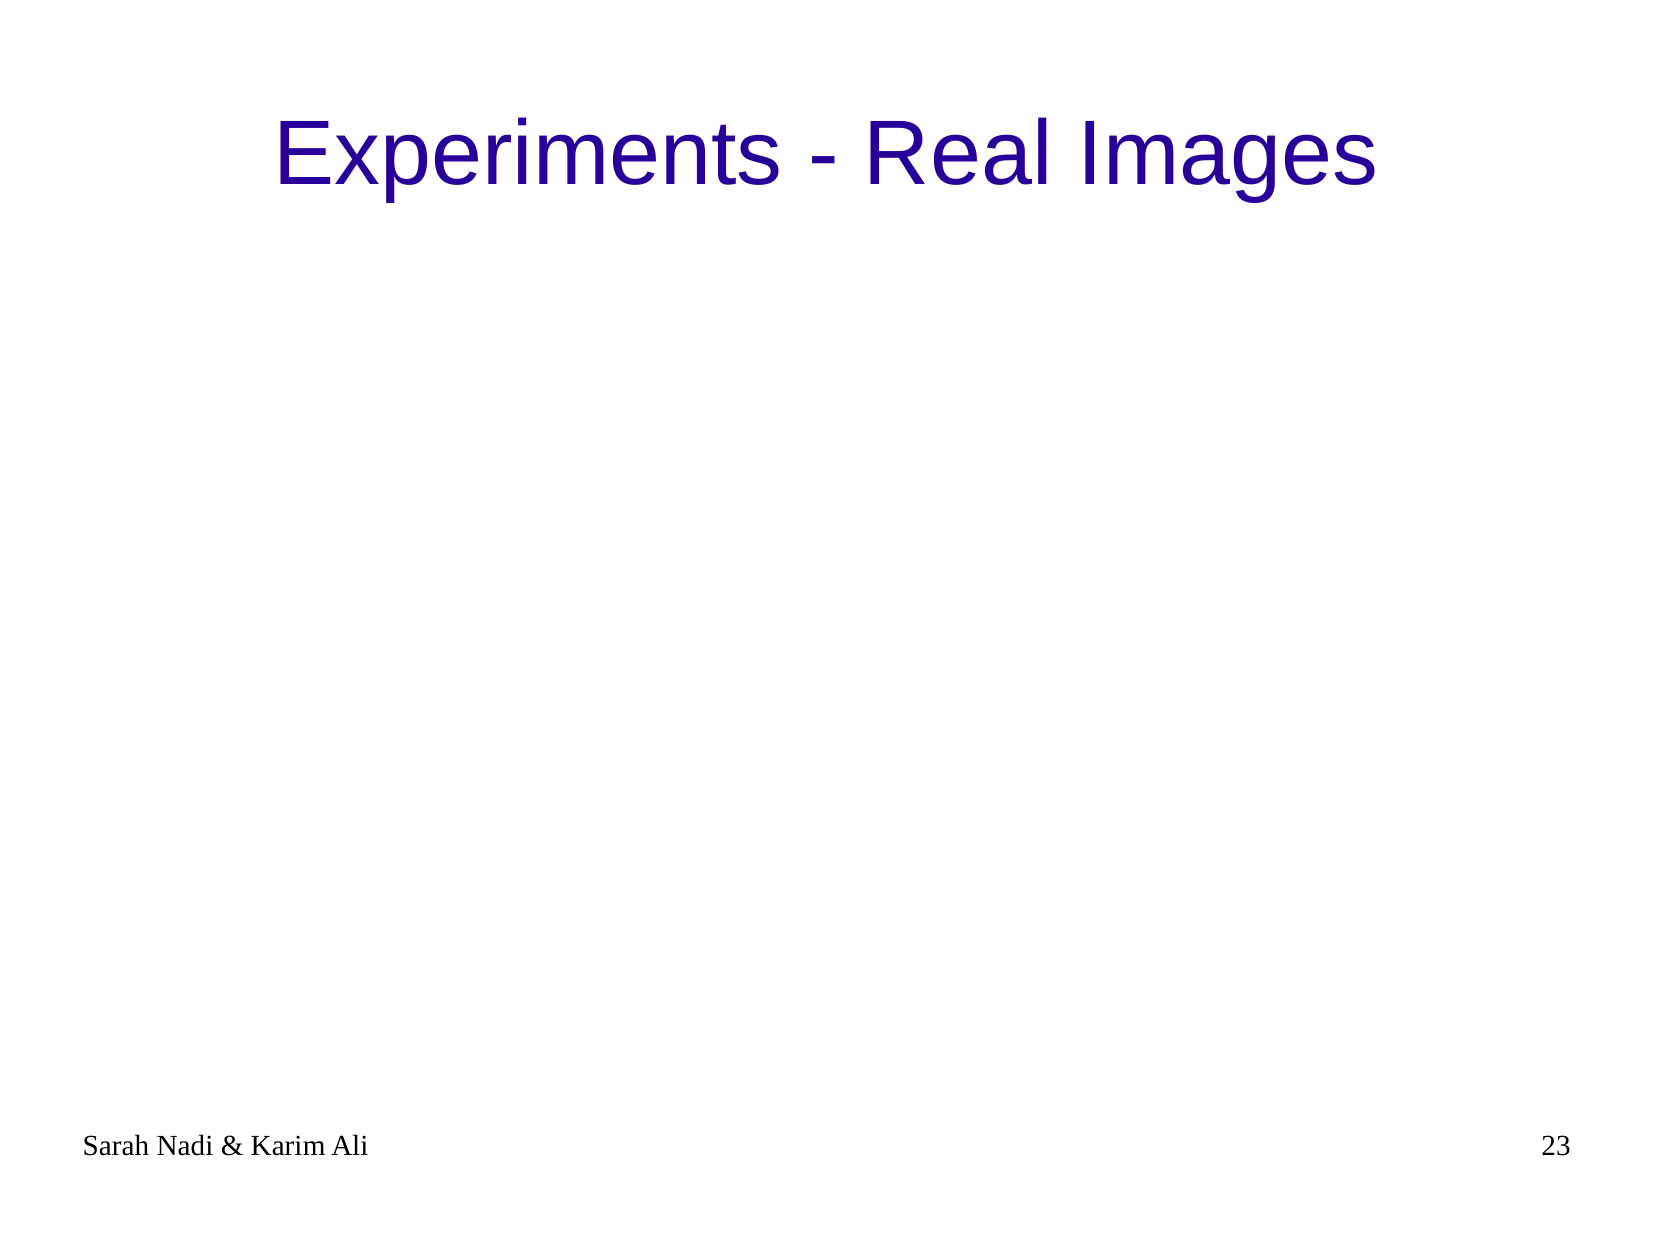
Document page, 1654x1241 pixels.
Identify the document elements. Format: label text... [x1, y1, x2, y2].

title Experiments - Real Images [82, 56, 1571, 250]
